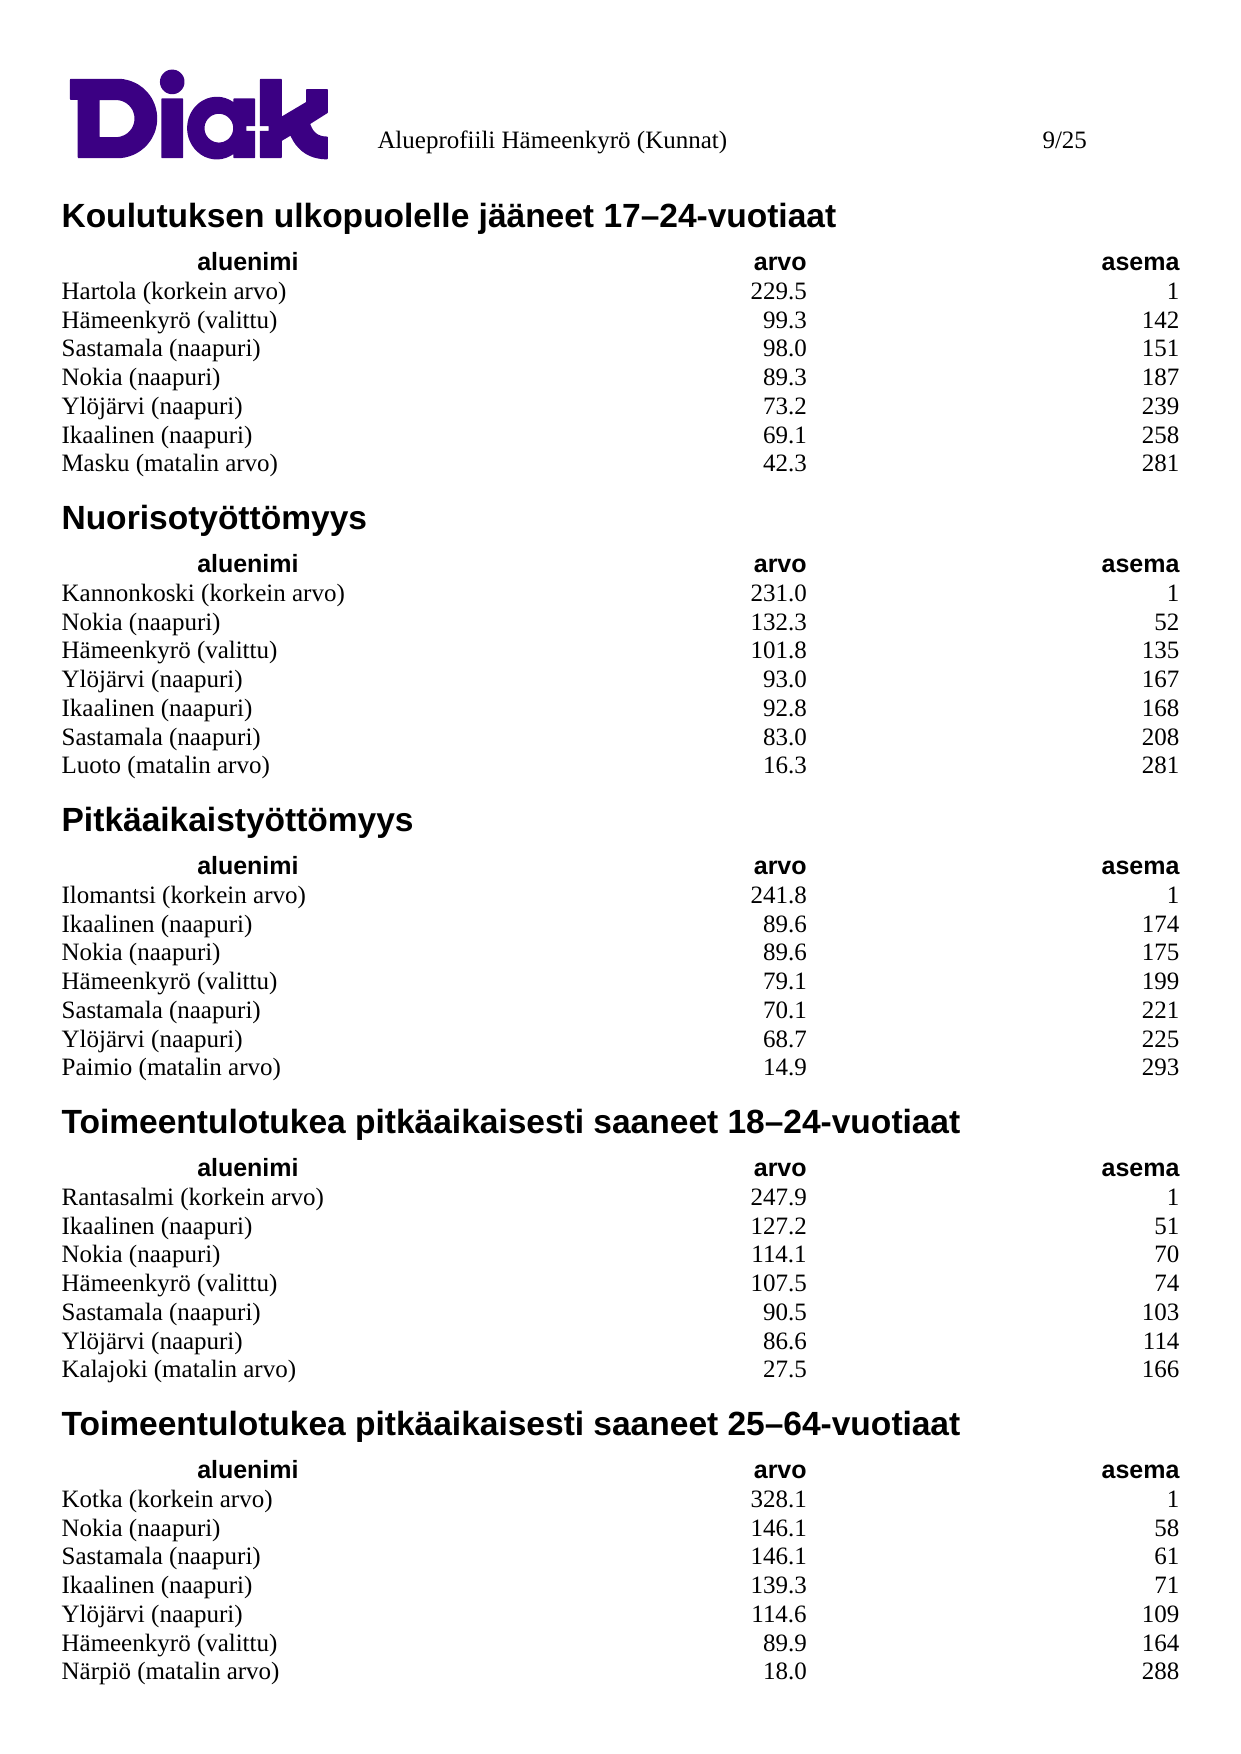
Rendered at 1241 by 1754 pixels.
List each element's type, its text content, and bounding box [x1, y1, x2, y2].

table_header arvo [434, 1455, 806, 1484]
table_cell 258 [806, 420, 1179, 448]
table_cell 90.5 [434, 1297, 806, 1326]
table_cell 241.8 [434, 880, 806, 909]
table_header asema [806, 549, 1179, 578]
table_cell 239 [806, 391, 1179, 420]
table_header aluenimi [61, 247, 434, 276]
table_header asema [806, 1455, 1179, 1484]
table_cell 231.0 [434, 578, 806, 607]
table_cell 132.3 [434, 607, 806, 636]
table_cell Nokia (naapuri) [61, 1513, 434, 1541]
subtitle Koulutuksen ulkopuolelle jääneet 17–24-vuotiaat [61, 196, 1179, 235]
table_cell Paimio (matalin arvo) [61, 1053, 434, 1081]
subtitle Pitkäaikaistyöttömyys [61, 800, 1179, 839]
table_cell 71 [806, 1570, 1179, 1599]
table_cell 167 [806, 664, 1179, 693]
table_cell Sastamala (naapuri) [61, 722, 434, 751]
table_cell 52 [806, 607, 1179, 636]
table_cell 166 [806, 1355, 1179, 1383]
table_cell 89.9 [434, 1628, 806, 1656]
table_cell 58 [806, 1513, 1179, 1541]
table_cell 135 [806, 636, 1179, 664]
table_cell Ylöjärvi (naapuri) [61, 664, 434, 693]
table_cell Rantasalmi (korkein arvo) [61, 1182, 434, 1211]
table_cell 1 [806, 276, 1179, 305]
table_cell 27.5 [434, 1355, 806, 1383]
table_cell 16.3 [434, 751, 806, 779]
table_cell 199 [806, 966, 1179, 995]
table_cell 281 [806, 449, 1179, 477]
table_cell 1 [806, 1484, 1179, 1513]
table_cell 18.0 [434, 1656, 806, 1685]
table_cell Sastamala (naapuri) [61, 1541, 434, 1570]
table_cell Ilomantsi (korkein arvo) [61, 880, 434, 909]
table_cell 51 [806, 1211, 1179, 1239]
table_cell 109 [806, 1599, 1179, 1628]
table_cell 139.3 [434, 1570, 806, 1599]
table_cell Masku (matalin arvo) [61, 449, 434, 477]
table_cell Hämeenkyrö (valittu) [61, 966, 434, 995]
table_cell 247.9 [434, 1182, 806, 1211]
table_cell 14.9 [434, 1053, 806, 1081]
subtitle Toimeentulotukea pitkäaikaisesti saaneet 25–64-vuotiaat [61, 1404, 1179, 1443]
subtitle Nuorisotyöttömyys [61, 498, 1179, 537]
table_header asema [806, 1153, 1179, 1182]
table_cell 69.1 [434, 420, 806, 448]
table_cell 114 [806, 1326, 1179, 1354]
table_cell 328.1 [434, 1484, 806, 1513]
table_header arvo [434, 549, 806, 578]
table_cell 229.5 [434, 276, 806, 305]
table_cell Hämeenkyrö (valittu) [61, 305, 434, 333]
table_cell 89.6 [434, 938, 806, 966]
table_cell Nokia (naapuri) [61, 362, 434, 391]
table_cell Sastamala (naapuri) [61, 995, 434, 1024]
table_cell 208 [806, 722, 1179, 751]
table_header asema [806, 851, 1179, 880]
table_cell 68.7 [434, 1024, 806, 1052]
table_cell Ikaalinen (naapuri) [61, 1570, 434, 1599]
table_cell 151 [806, 334, 1179, 362]
table_cell Ylöjärvi (naapuri) [61, 1024, 434, 1052]
table_cell Närpiö (matalin arvo) [61, 1656, 434, 1685]
table_cell 164 [806, 1628, 1179, 1656]
table_cell Ylöjärvi (naapuri) [61, 391, 434, 420]
table_cell 142 [806, 305, 1179, 333]
table_cell 293 [806, 1053, 1179, 1081]
table_header aluenimi [61, 549, 434, 578]
table_header aluenimi [61, 1153, 434, 1182]
table_cell 1 [806, 1182, 1179, 1211]
table_cell 98.0 [434, 334, 806, 362]
table_cell 70 [806, 1240, 1179, 1268]
table_header aluenimi [61, 1455, 434, 1484]
table_cell Sastamala (naapuri) [61, 334, 434, 362]
table_cell 79.1 [434, 966, 806, 995]
table_cell Kannonkoski (korkein arvo) [61, 578, 434, 607]
table_cell Kotka (korkein arvo) [61, 1484, 434, 1513]
table_cell 42.3 [434, 449, 806, 477]
table_cell Ylöjärvi (naapuri) [61, 1326, 434, 1354]
table_cell 61 [806, 1541, 1179, 1570]
table_cell 103 [806, 1297, 1179, 1326]
table_cell Hämeenkyrö (valittu) [61, 636, 434, 664]
table_cell Ikaalinen (naapuri) [61, 1211, 434, 1239]
table_cell 99.3 [434, 305, 806, 333]
table_cell Nokia (naapuri) [61, 1240, 434, 1268]
table_header asema [806, 247, 1179, 276]
table_cell Ikaalinen (naapuri) [61, 693, 434, 722]
table_cell Hämeenkyrö (valittu) [61, 1628, 434, 1656]
table_cell 86.6 [434, 1326, 806, 1354]
table_cell 114.1 [434, 1240, 806, 1268]
table_cell 70.1 [434, 995, 806, 1024]
table_cell Hämeenkyrö (valittu) [61, 1268, 434, 1297]
table_cell 174 [806, 909, 1179, 937]
table_cell 89.3 [434, 362, 806, 391]
table_cell 89.6 [434, 909, 806, 937]
table_cell 281 [806, 751, 1179, 779]
table_cell 83.0 [434, 722, 806, 751]
table_cell Ikaalinen (naapuri) [61, 909, 434, 937]
table_cell Ikaalinen (naapuri) [61, 420, 434, 448]
table_header arvo [434, 851, 806, 880]
table_cell Sastamala (naapuri) [61, 1297, 434, 1326]
table_cell 73.2 [434, 391, 806, 420]
table_cell 288 [806, 1656, 1179, 1685]
table_cell 92.8 [434, 693, 806, 722]
table_cell Nokia (naapuri) [61, 938, 434, 966]
table_cell 107.5 [434, 1268, 806, 1297]
table_cell 175 [806, 938, 1179, 966]
table_cell 146.1 [434, 1541, 806, 1570]
table_header arvo [434, 1153, 806, 1182]
table_cell 127.2 [434, 1211, 806, 1239]
table_cell 146.1 [434, 1513, 806, 1541]
table_cell 221 [806, 995, 1179, 1024]
table_cell 93.0 [434, 664, 806, 693]
table_header aluenimi [61, 851, 434, 880]
table_cell 187 [806, 362, 1179, 391]
subtitle Toimeentulotukea pitkäaikaisesti saaneet 18–24-vuotiaat [61, 1102, 1179, 1141]
table_cell 74 [806, 1268, 1179, 1297]
table_cell Hartola (korkein arvo) [61, 276, 434, 305]
table_cell Kalajoki (matalin arvo) [61, 1355, 434, 1383]
table_cell Ylöjärvi (naapuri) [61, 1599, 434, 1628]
table_cell 114.6 [434, 1599, 806, 1628]
table_cell Nokia (naapuri) [61, 607, 434, 636]
table_cell 1 [806, 578, 1179, 607]
table_cell 101.8 [434, 636, 806, 664]
table_header arvo [434, 247, 806, 276]
table_cell 225 [806, 1024, 1179, 1052]
table_cell Luoto (matalin arvo) [61, 751, 434, 779]
table_cell 1 [806, 880, 1179, 909]
table_cell 168 [806, 693, 1179, 722]
